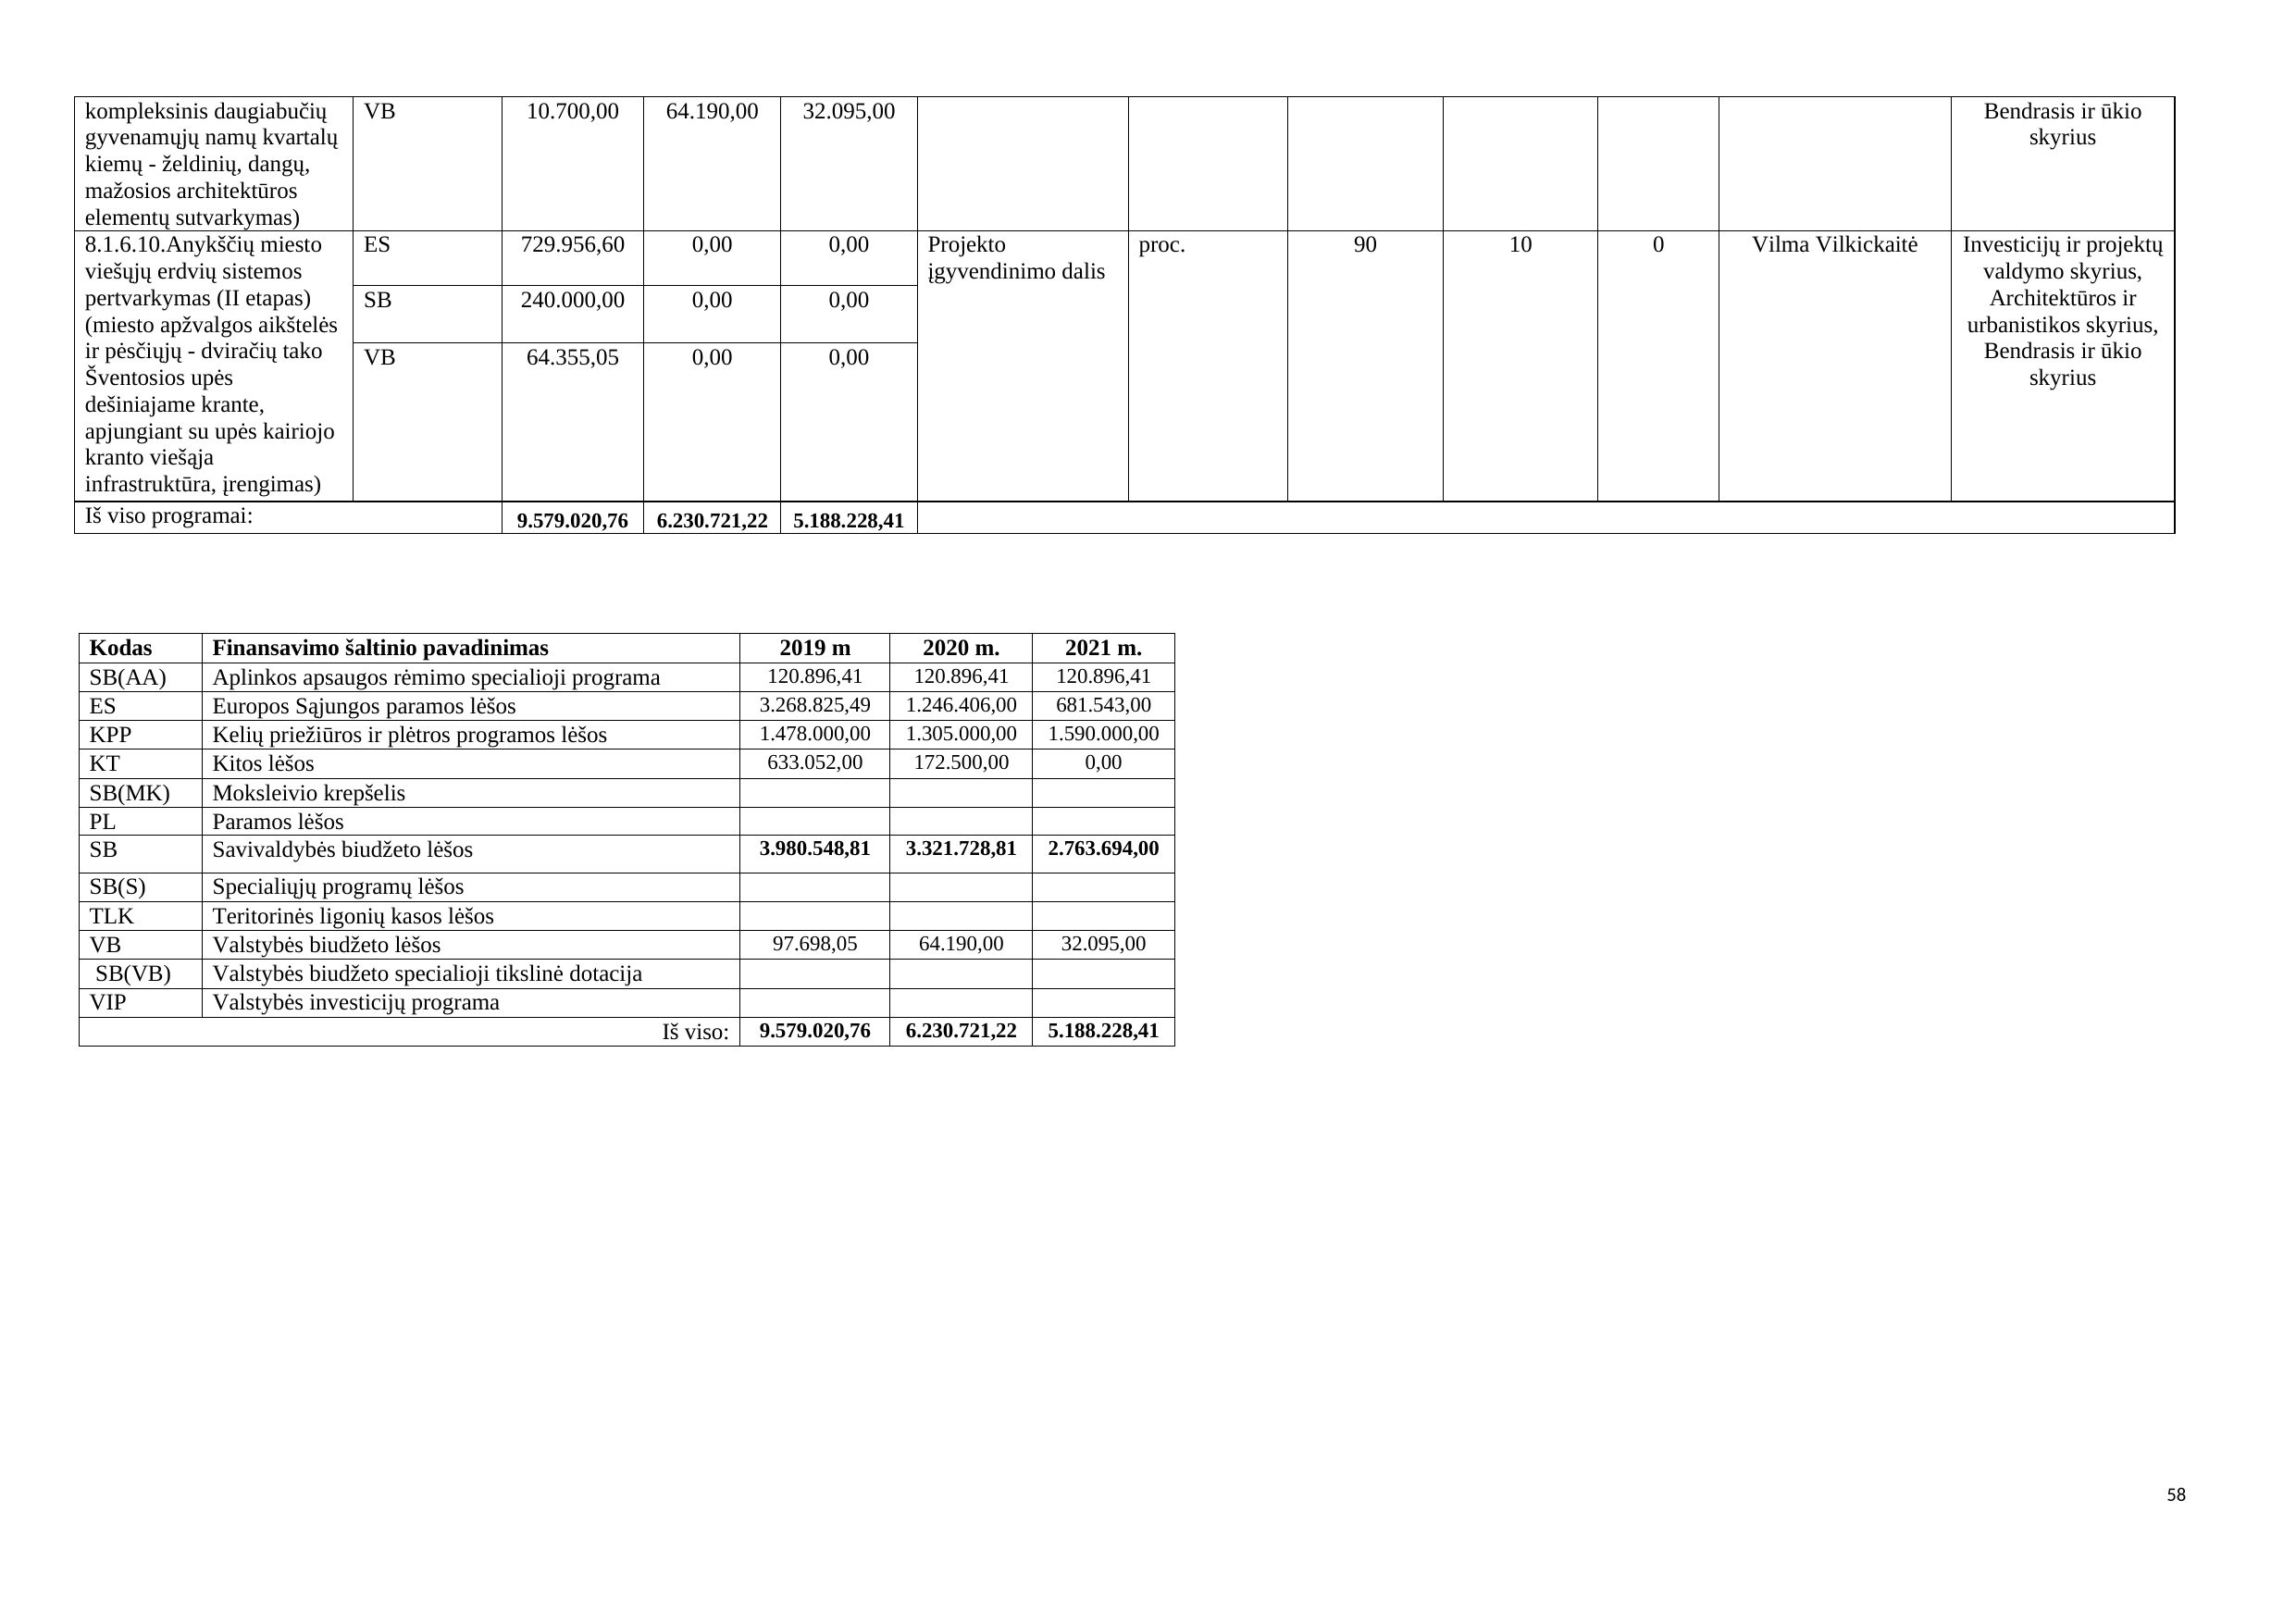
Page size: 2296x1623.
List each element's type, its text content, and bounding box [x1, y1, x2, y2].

table_cell 10.700,00 [503, 97, 643, 229]
table_cell Kitos lėšos [203, 750, 739, 778]
table_cell Investicijų ir projektų valdymo skyrius, Architektūros ir urbanistikos skyrius, Bendrasis ir ūkio skyrius [1952, 231, 2174, 501]
table_cell PL [80, 808, 202, 835]
table_cell 3.980.548,81 [740, 836, 889, 872]
table_header [1175, 633, 1196, 663]
table_cell 0,00 [781, 231, 917, 285]
table_cell 64.190,00 [644, 97, 780, 229]
table_cell SB(AA) [80, 663, 202, 691]
table_cell Europos Sąjungos paramos lėšos [203, 692, 739, 720]
table_cell Bendrasis ir ūkio skyrius [1952, 97, 2174, 229]
table_cell [890, 960, 1032, 987]
table_cell [2176, 96, 2180, 229]
table_cell [890, 989, 1032, 1017]
table_cell Projekto įgyvendinimo dalis [918, 231, 1128, 501]
table_cell 32.095,00 [1033, 931, 1174, 959]
table_cell 120.896,41 [740, 663, 889, 691]
table_cell 9.579.020,76 [503, 502, 643, 533]
table_cell 1.478.000,00 [740, 721, 889, 749]
table_cell [1033, 779, 1174, 807]
table_cell 0,00 [781, 343, 917, 501]
table_cell 6.230.721,22 [890, 1018, 1032, 1046]
table_cell 681.543,00 [1033, 692, 1174, 720]
table_cell [740, 960, 889, 987]
table_cell [1175, 1017, 1196, 1046]
table_cell 0,00 [644, 231, 780, 285]
table_cell [740, 808, 889, 835]
table_cell 8.1.6.10.Anykščių miesto viešųjų erdvių sistemos pertvarkymas (II etapas) (miesto apžvalgos aikštelės ir pėsčiųjų - dviračių tako Šventosios upės dešiniajame krante, apjungiant su upės kairiojo kranto viešąja infrastruktūra, įrengimas) [75, 231, 353, 501]
table_cell Paramos lėšos [203, 808, 739, 835]
table_cell [2176, 230, 2180, 285]
table_cell [1598, 97, 1719, 229]
table_cell [1175, 663, 1196, 691]
table_cell 172.500,00 [890, 750, 1032, 778]
table_header Finansavimo šaltinio pavadinimas [203, 634, 739, 663]
table_cell 32.095,00 [781, 97, 917, 229]
table_cell Aplinkos apsaugos rėmimo specialioji programa [203, 663, 739, 691]
table_cell [2176, 342, 2180, 501]
table_cell [1033, 808, 1174, 835]
table_cell [1175, 988, 1196, 1017]
table_cell [1719, 97, 1951, 229]
table_cell [890, 808, 1032, 835]
table_cell [1033, 989, 1174, 1017]
table_cell [740, 989, 889, 1017]
table_cell 6.230.721,22 [644, 502, 780, 533]
table_header Kodas [80, 634, 202, 663]
table_cell SB(MK) [80, 779, 202, 807]
table_cell Vilma Vilkickaitė [1719, 231, 1951, 501]
table_cell SB(S) [80, 873, 202, 901]
table_header 2020 m. [890, 634, 1032, 663]
table_cell 1.246.406,00 [890, 692, 1032, 720]
table_cell KPP [80, 721, 202, 749]
table_cell VB [80, 931, 202, 959]
table_cell [1175, 691, 1196, 720]
table_cell 5.188.228,41 [1033, 1018, 1174, 1046]
table_cell 5.188.228,41 [781, 502, 917, 533]
table_cell Moksleivio krepšelis [203, 779, 739, 807]
table_cell 0,00 [781, 286, 917, 342]
table_cell VB [354, 343, 502, 501]
table_cell 64.355,05 [503, 343, 643, 501]
table_cell [1033, 873, 1174, 901]
table_cell [1175, 873, 1196, 901]
table_cell Iš viso: [80, 1018, 739, 1046]
table_cell kompleksinis daugiabučių gyvenamųjų namų kvartalų kiemų - želdinių, dangų, mažosios architektūros elementų sutvarkymas) [75, 97, 353, 229]
table_cell [740, 873, 889, 901]
table_cell [2176, 501, 2180, 533]
table_cell Valstybės biudžeto specialioji tikslinė dotacija [203, 960, 739, 987]
table_cell 9.579.020,76 [740, 1018, 889, 1046]
table_cell [918, 502, 2174, 533]
table_cell 0,00 [644, 286, 780, 342]
table_cell 97.698,05 [740, 931, 889, 959]
table_cell [1129, 97, 1287, 229]
table_cell SB [354, 286, 502, 342]
table_cell Valstybės biudžeto lėšos [203, 931, 739, 959]
table_cell 3.268.825,49 [740, 692, 889, 720]
table_cell Valstybės investicijų programa [203, 989, 739, 1017]
table_cell 3.321.728,81 [890, 836, 1032, 872]
table_cell ES [354, 231, 502, 285]
table_cell [2176, 285, 2180, 342]
table_cell 10 [1444, 231, 1597, 501]
table_cell Kelių priežiūros ir plėtros programos lėšos [203, 721, 739, 749]
table_header 2019 m [740, 634, 889, 663]
table_cell [1175, 778, 1196, 807]
table_cell [1175, 807, 1196, 835]
table_cell 0 [1598, 231, 1719, 501]
table_cell [1033, 960, 1174, 987]
table_cell 0,00 [1033, 750, 1174, 778]
table_cell [740, 902, 889, 930]
table_cell VB [354, 97, 502, 229]
table_cell Iš viso programai: [75, 502, 502, 533]
table_cell [1444, 97, 1597, 229]
table_cell [890, 779, 1032, 807]
table_cell [890, 902, 1032, 930]
table_cell 1.305.000,00 [890, 721, 1032, 749]
table_cell [1033, 902, 1174, 930]
table_cell [890, 873, 1032, 901]
table_cell KT [80, 750, 202, 778]
table_cell 729.956,60 [503, 231, 643, 285]
table_cell [1175, 749, 1196, 778]
table_cell Savivaldybės biudžeto lėšos [203, 836, 739, 872]
table_cell 120.896,41 [1033, 663, 1174, 691]
table_cell TLK [80, 902, 202, 930]
table_header 2021 m. [1033, 634, 1174, 663]
table_cell 240.000,00 [503, 286, 643, 342]
table_cell 64.190,00 [890, 931, 1032, 959]
table_cell SB(VB) [80, 960, 202, 987]
table_cell 0,00 [644, 343, 780, 501]
table_cell 633.052,00 [740, 750, 889, 778]
table_cell [1175, 720, 1196, 749]
table_cell SB [80, 836, 202, 872]
table_cell ES [80, 692, 202, 720]
table_cell [1175, 835, 1196, 872]
table_cell [1288, 97, 1443, 229]
table_cell [1175, 901, 1196, 930]
table_cell [1175, 930, 1196, 959]
table_cell Specialiųjų programų lėšos [203, 873, 739, 901]
table_cell Teritorinės ligonių kasos lėšos [203, 902, 739, 930]
table_cell 1.590.000,00 [1033, 721, 1174, 749]
table_cell proc. [1129, 231, 1287, 501]
table_cell [740, 779, 889, 807]
table_cell 90 [1288, 231, 1443, 501]
table_cell [918, 97, 1128, 229]
table_cell VIP [80, 989, 202, 1017]
table_cell 120.896,41 [890, 663, 1032, 691]
table_cell 2.763.694,00 [1033, 836, 1174, 872]
table_cell [1175, 959, 1196, 987]
